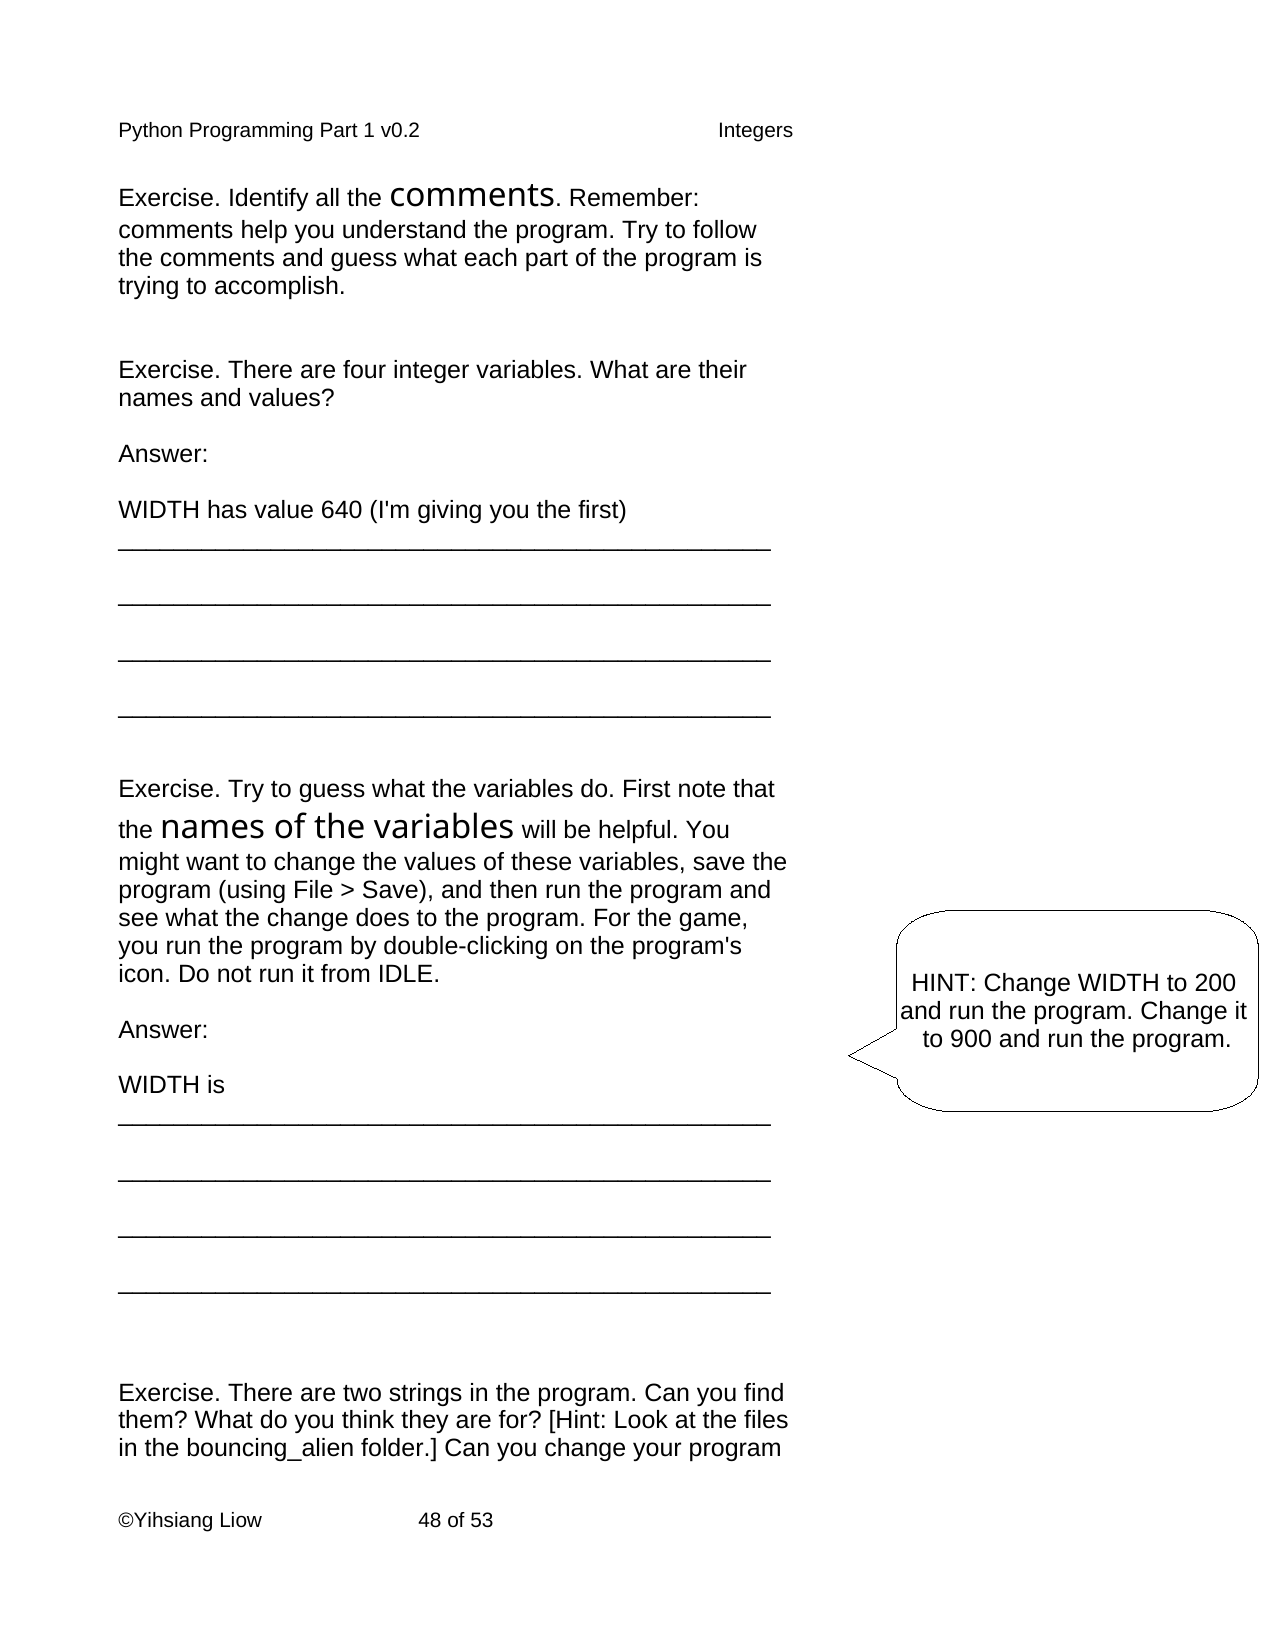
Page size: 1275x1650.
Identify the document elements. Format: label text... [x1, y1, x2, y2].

text _______________________________________________ [118, 691, 793, 719]
text _______________________________________________ [118, 1267, 793, 1294]
text _______________________________________________ [118, 1155, 793, 1183]
text Exercise. Try to guess what the variables do. First note that the names of the variables will be helpful. You might want to change the values of these variables, save the program (using File > Save), and then run the program and see what the change does to the program. For the game, you run the program by double-clicking on the program's icon. Do not run it from IDLE. [118, 774, 793, 987]
text _______________________________________________ [118, 579, 793, 607]
text _______________________________________________ [118, 635, 793, 663]
text WIDTH has value 640 (I'm giving you the first) [118, 495, 793, 523]
text _______________________________________________ [118, 1211, 793, 1239]
text Answer: [118, 439, 793, 467]
text Answer: [118, 1015, 793, 1043]
text _______________________________________________ [118, 1099, 793, 1127]
text Exercise. There are two strings in the program. Can you find them? What do you think they are for? [Hint: Look at the files in the bouncing_alien folder.] Can you change your program [118, 1378, 793, 1462]
text Exercise. There are four integer variables. What are their names and values? [118, 356, 793, 412]
text WIDTH is [118, 1071, 793, 1099]
text _______________________________________________ [118, 523, 793, 551]
text Exercise. Identify all the comments. Remember: comments help you understand the program. Try to follow the comments and guess what each part of the program is trying to accomplish. [118, 171, 793, 300]
